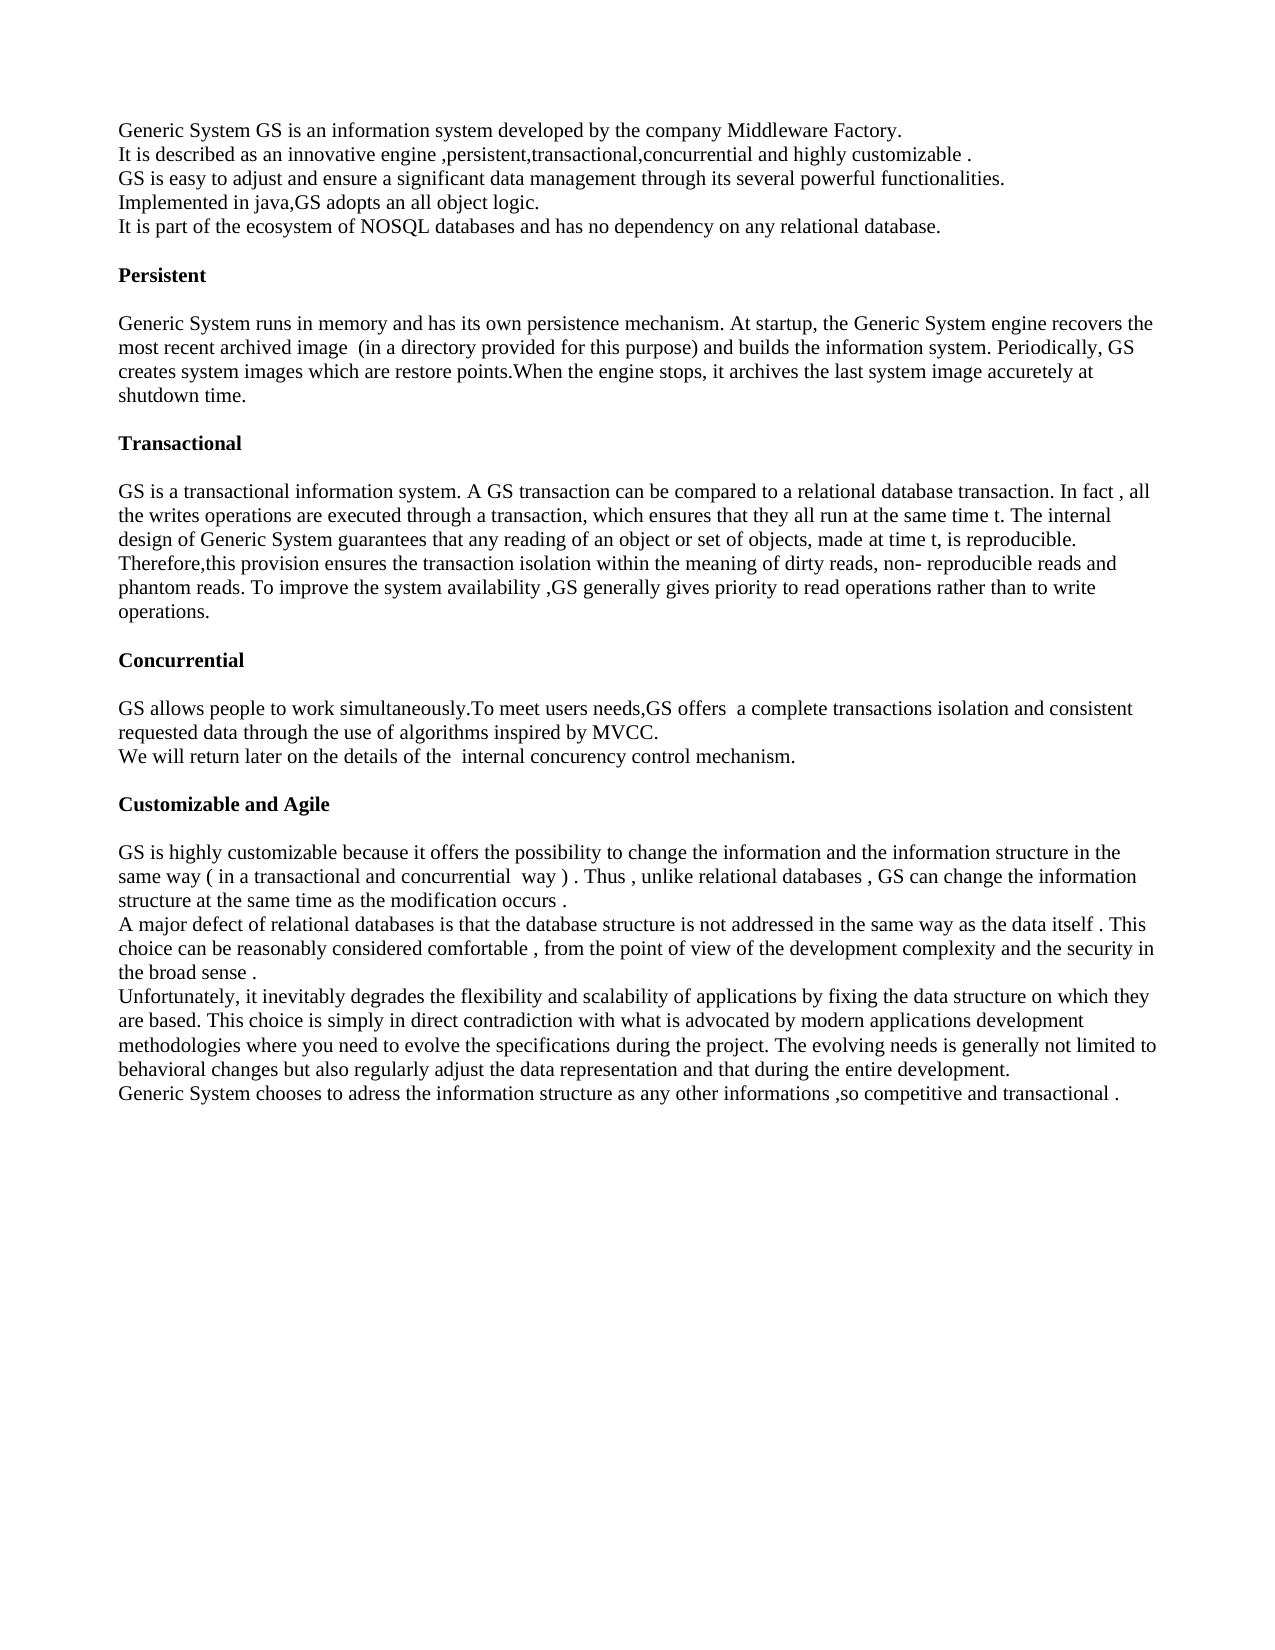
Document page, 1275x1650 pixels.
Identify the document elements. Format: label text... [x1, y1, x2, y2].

text Generic System GS is an information system developed by the company Middleware Factory. [118, 118, 1157, 142]
text Customizable and Agile GS is highly customizable because it offers the possibility to change the information and the information structure in the same way ( in a transactional and concurrential way ) . Thus , unlike relational databases , GS can change the information structure at the same time as the modification occurs . A major defect of relational databases is that the database structure is not addressed in the same way as the data itself . This choice can be reasonably considered comfortable , from the point of view of the development complexity and the security in the broad sense . Unfortunately, it inevitably degrades the flexibility and scalability of applications by fixing the data structure on which they are based. This choice is simply in direct contradiction with what is advocated by modern applica tions development methodologies where you need to evolve the specifications during the project. The evolving needs is generally not limited to behavioral changes but also regularly adjust the data representation and that during the entire development. Generic System chooses to adress the information structure as any other informations ,so competitive and transactional . [118, 792, 1157, 1105]
text GS is a transactional information system. A GS transaction can be compared to a relational database transaction. In fact , all the writes operations are executed through a transaction, which ensures that they all run at the same time t. The internal design of Generic System guarantees that any reading of an object or set of objects, made ​​at time t, is reproducible. Therefore,this provision ensures the transaction isolation within the meaning of dirty reads, non- reproducible reads and phantom reads. To improve the system availability ,GS generally gives priority to read operations rather than to write operations. [118, 479, 1157, 623]
text Transactional [118, 431, 1157, 455]
text Implemented in java,GS adopts an all object logic. [118, 190, 1157, 214]
text Persistent [118, 262, 1157, 287]
text GS is easy to adjust and ensure a significant data management through its several powerful functionalities. [118, 166, 1157, 190]
text Concurrential [118, 647, 1157, 672]
text It is part of the ecosystem of NOSQL databases and has no dependency on any relational database. [118, 214, 1157, 238]
text It is described as an innovative engine ,persistent,transactional,concurrential and highly customizable . [118, 142, 1157, 166]
text GS allows people to work simultaneously.To meet users needs,GS offers a complete transactions isolation and consistent requested data through the use of algorithms inspired by MVCC. We will return later on the details of the internal concurency control mechanism. [118, 672, 1157, 768]
text Generic System runs in memory and has its own persistence mechanism. At startup, the Generic System engine recovers the most recent archived image (in a directory provided for this purpose) and builds the information system. Periodically, GS creates system images which are restore points.When the engine stops, it archives the last system image accuretely at shutdown time. [118, 311, 1157, 407]
